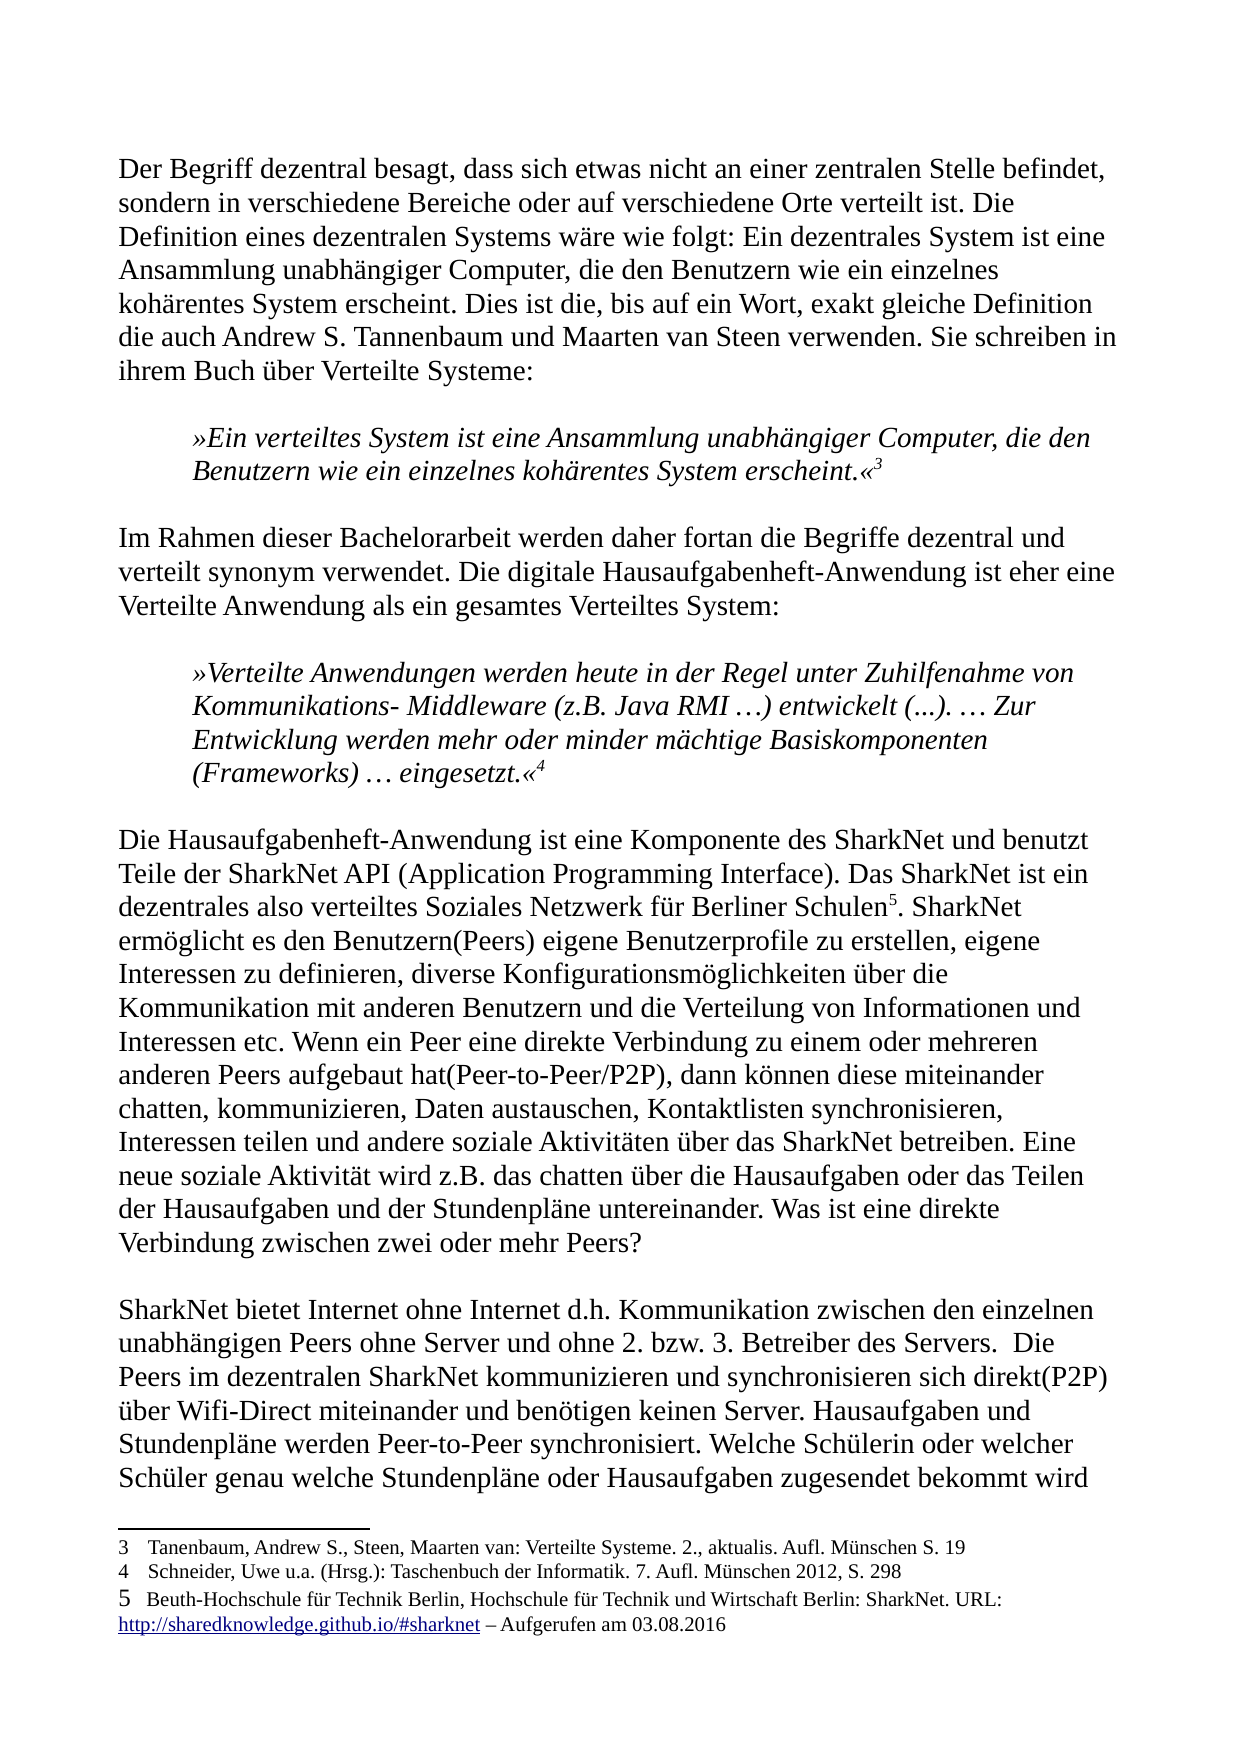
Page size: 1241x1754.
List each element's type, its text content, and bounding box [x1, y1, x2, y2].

text Schneider, Uwe u.a. (Hrsg.): Taschenbuch der Informatik. 7. Aufl. Münschen 2012, S. 298 [118, 1559, 1122, 1583]
text Beuth-Hochschule für Technik Berlin, Hochschule für Technik und Wirtschaft Berlin: SharkNet. URL: http://sharedknowledge.github.io/#sharknet – Aufgerufen am 03.08.2016 [118, 1583, 1122, 1636]
text Tanenbaum, Andrew S., Steen, Maarten van: Verteilte Systeme. 2., aktualis. Aufl. Münschen S. 19 [118, 1535, 1122, 1559]
text »Verteilte Anwendungen werden heute in der Regel unter Zuhilfenahme von Kommunikations- Middleware (z.B. Java RMI …) entwickelt (...). … Zur Entwicklung werden mehr oder minder mächtige Basiskomponenten (Frameworks) … eingesetzt.« [192, 655, 1122, 789]
text »Ein verteiltes System ist eine Ansammlung unabhängiger Computer, die den Benutzern wie ein einzelnes kohärentes System erscheint.« [192, 420, 1122, 487]
text Die Hausaufgabenheft-Anwendung ist eine Komponente des SharkNet und benutzt Teile der SharkNet API (Application Programming Interface). Das SharkNet ist ein dezentrales also verteiltes Soziales Netzwerk für Berliner Schulen. SharkNet ermöglicht es den Benutzern(Peers) eigene Benutzerprofile zu erstellen, eigene Interessen zu definieren, diverse Konfigurationsmöglichkeiten über die Kommunikation mit anderen Benutzern und die Verteilung von Informationen und Interessen etc. Wenn ein Peer eine direkte Verbindung zu einem oder mehreren anderen Peers aufgebaut hat(Peer-to-Peer/P2P), dann können diese miteinander chatten, kommunizieren, Daten austauschen, Kontaktlisten synchronisieren, Interessen teilen und andere soziale Aktivitäten über das SharkNet betreiben. Eine neue soziale Aktivität wird z.B. das chatten über die Hausaufgaben oder das Teilen der Hausaufgaben und der Stundenpläne untereinander. Was ist eine direkte Verbindung zwischen zwei oder mehr Peers? [118, 822, 1122, 1258]
text SharkNet bietet Internet ohne Internet d.h. Kommunikation zwischen den einzelnen unabhängigen Peers ohne Server und ohne 2. bzw. 3. Betreiber des Servers. Die Peers im dezentralen SharkNet kommunizieren und synchronisieren sich direkt(P2P) über Wifi-Direct miteinander und benötigen keinen Server. Hausaufgaben und Stundenpläne werden Peer-to-Peer synchronisiert. Welche Schülerin oder welcher Schüler genau welche Stundenpläne oder Hausaufgaben zugesendet bekommt wird [118, 1292, 1122, 1493]
text Im Rahmen dieser Bachelorarbeit werden daher fortan die Begriffe dezentral und verteilt synonym verwendet. Die digitale Hausaufgabenheft-Anwendung ist eher eine Verteilte Anwendung als ein gesamtes Verteiltes System: [118, 521, 1122, 621]
text Der Begriff dezentral besagt, dass sich etwas nicht an einer zentralen Stelle befindet, sondern in verschiedene Bereiche oder auf verschiedene Orte verteilt ist. Die Definition eines dezentralen Systems wäre wie folgt: Ein dezentrales System ist eine Ansammlung unabhängiger Computer, die den Benutzern wie ein einzelnes kohärentes System erscheint. Dies ist die, bis auf ein Wort, exakt gleiche Definition die auch Andrew S. Tannenbaum und Maarten van Steen verwenden. Sie schreiben in ihrem Buch über Verteilte Systeme: [118, 152, 1122, 386]
